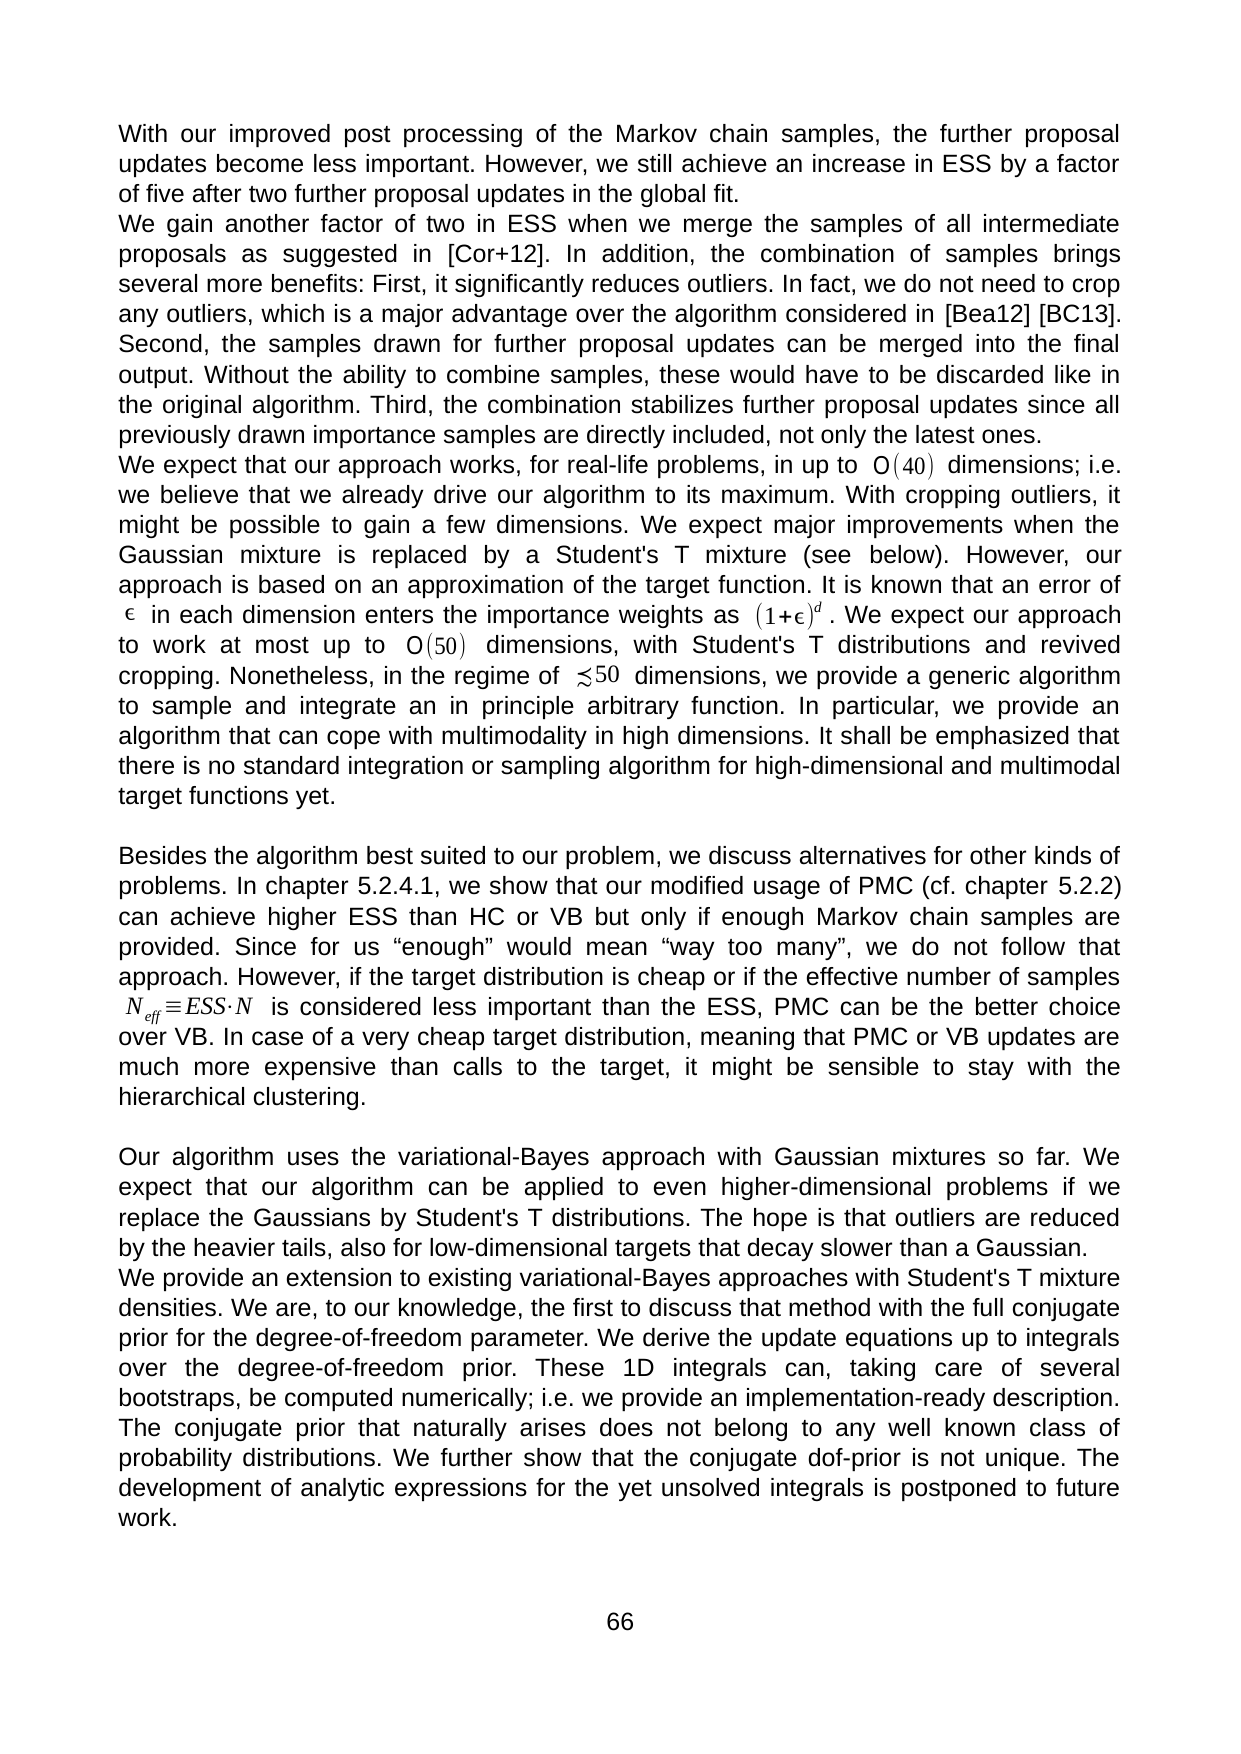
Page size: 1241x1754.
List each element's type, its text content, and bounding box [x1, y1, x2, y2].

text We gain another factor of two in ESS when we merge the samples of all intermediate proposals as suggested in [Cor+12]. In addition, the combination of samples brings several more benefits: First, it significantly reduces outliers. In fact, we do not need to crop any outliers, which is a major advantage over the algorithm considered in [Bea12] [BC13]. Second, the samples drawn for further proposal updates can be merged into the final output. Without the ability to combine samples, these would have to be discarded like in the original algorithm. Third, the combination stabilizes further proposal updates since all previously drawn importance samples are directly included, not only the latest ones. [118, 208, 1122, 449]
text Besides the algorithm best suited to our problem, we discuss alternatives for other kinds of problems. In chapter 5.2.4.1, we show that our modified usage of PMC (cf. chapter 5.2.2) can achieve higher ESS than HC or VB but only if enough Markov chain samples are provided. Since for us “enough” would mean “way too many”, we do not follow that approach. However, if the target distribution is cheap or if the effective number of samples is considered less important than the ESS, PMC can be the better choice over VB. In case of a very cheap target distribution, meaning that PMC or VB updates are much more expensive than calls to the target, it might be sensible to stay with the hierarchical clustering. [118, 841, 1122, 1112]
text With our improved post processing of the Markov chain samples, the further proposal updates become less important. However, we still achieve an increase in ESS by a factor of five after two further proposal updates in the global fit. [118, 118, 1122, 208]
text We provide an extension to existing variational-Bayes approaches with Student's T mixture densities. We are, to our knowledge, the first to discuss that method with the full conjugate prior for the degree-of-freedom parameter. We derive the update equations up to integrals over the degree-of-freedom prior. These 1D integrals can, taking care of several bootstraps, be computed numerically; i.e. we provide an implementation-ready description. The conjugate prior that naturally arises does not belong to any well known class of probability distributions. We further show that the conjugate dof-prior is not unique. The development of analytic expressions for the yet unsolved integrals is postponed to future work. [118, 1262, 1122, 1532]
text Our algorithm uses the variational-Bayes approach with Gaussian mixtures so far. We expect that our algorithm can be applied to even higher-dimensional problems if we replace the Gaussians by Student's T distributions. The hope is that outliers are reduced by the heavier tails, also for low-dimensional targets that decay slower than a Gaussian. [118, 1142, 1122, 1262]
text We expect that our approach works, for real-life problems, in up to dimensions; i.e. we believe that we already drive our algorithm to its maximum. With cropping outliers, it might be possible to gain a few dimensions. We expect major improvements when the Gaussian mixture is replaced by a Student's T mixture (see below). However, our approach is based on an approximation of the target function. It is known that an error of in each dimension enters the importance weights as . We expect our approach to work at most up to dimensions, with Student's T distributions and revived cropping. Nonetheless, in the regime of dimensions, we provide a generic algorithm to sample and integrate an in principle arbitrary function. In particular, we provide an algorithm that can cope with multimodality in high dimensions. It shall be emphasized that there is no standard integration or sampling algorithm for high-dimensional and multimodal target functions yet. [118, 449, 1122, 811]
